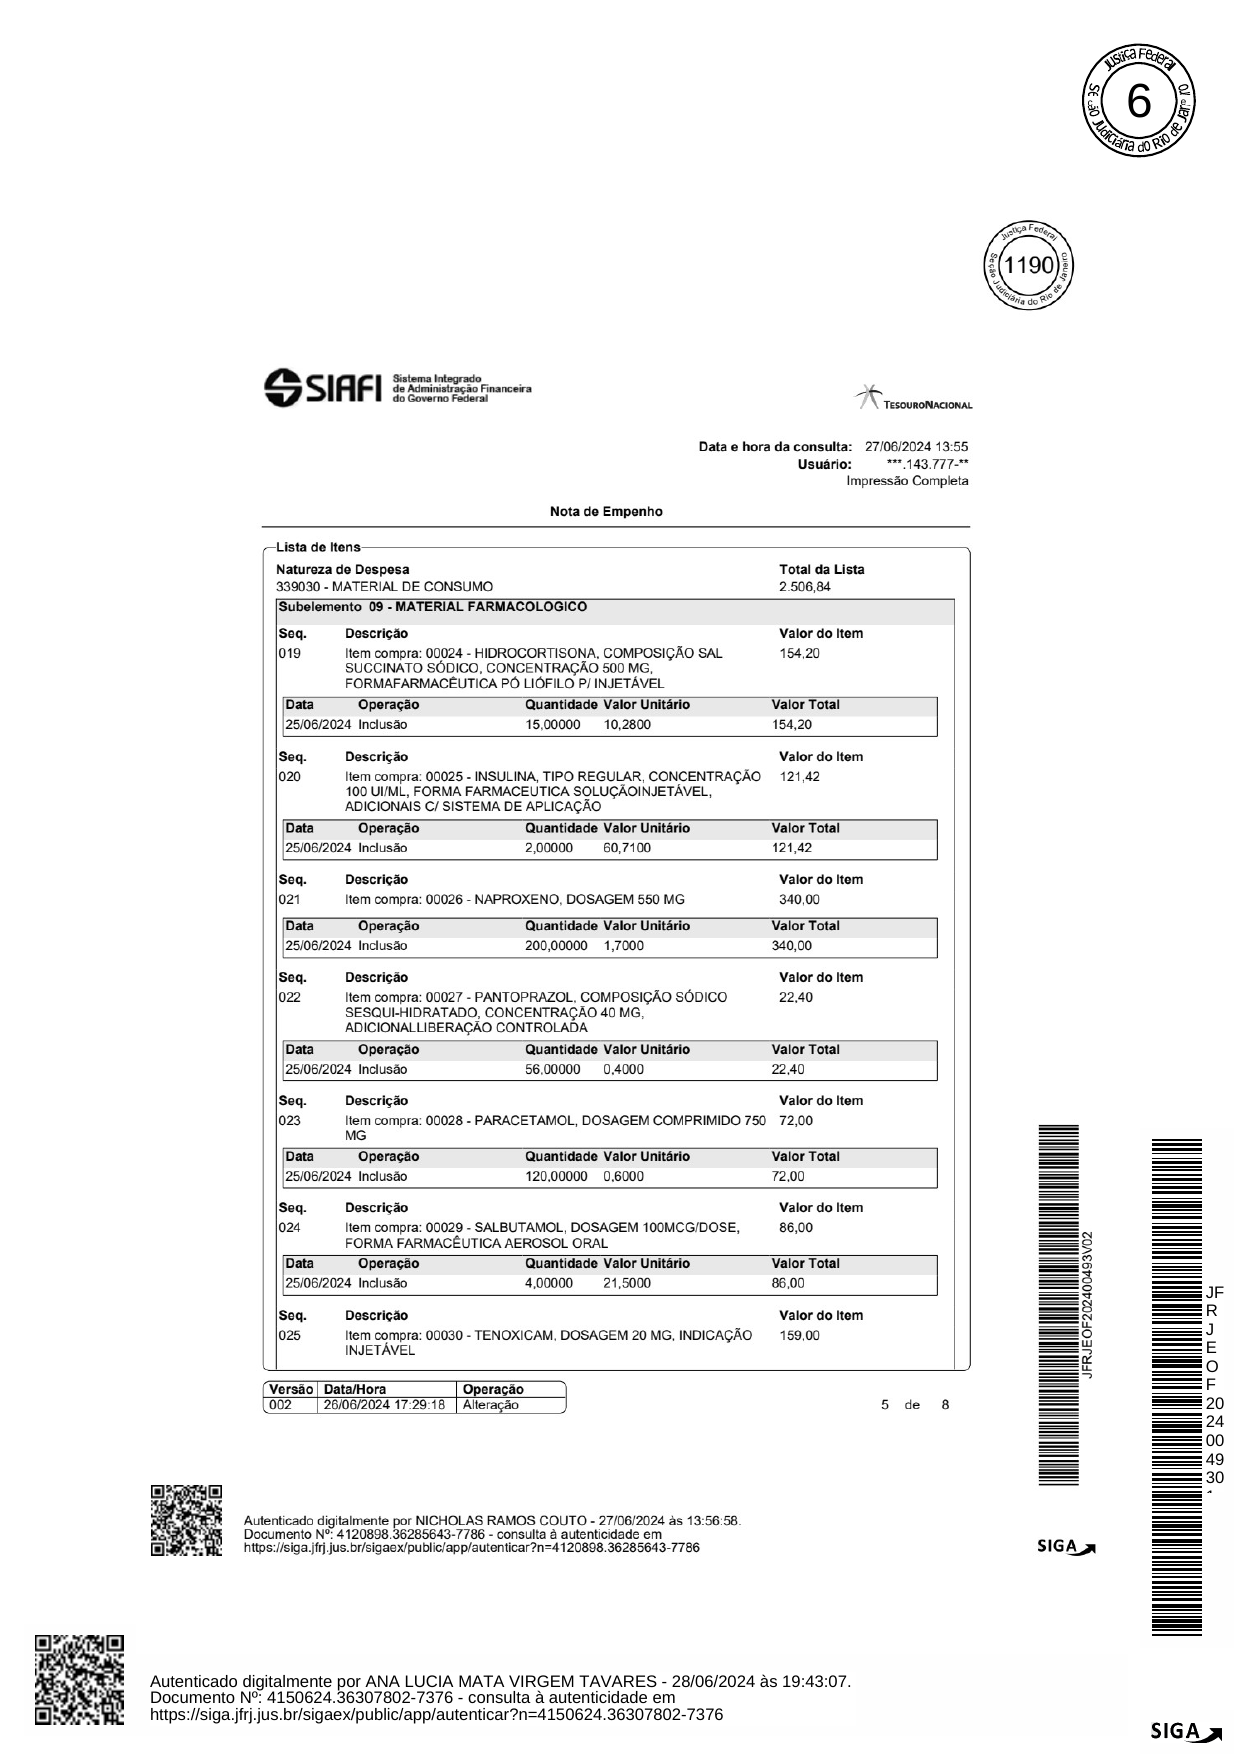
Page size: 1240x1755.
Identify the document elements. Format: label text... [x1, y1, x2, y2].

text ç [1087, 97, 1100, 106]
text JFRJEOF20240049301V01 [1206, 1283, 1224, 1492]
text e [1180, 95, 1193, 105]
